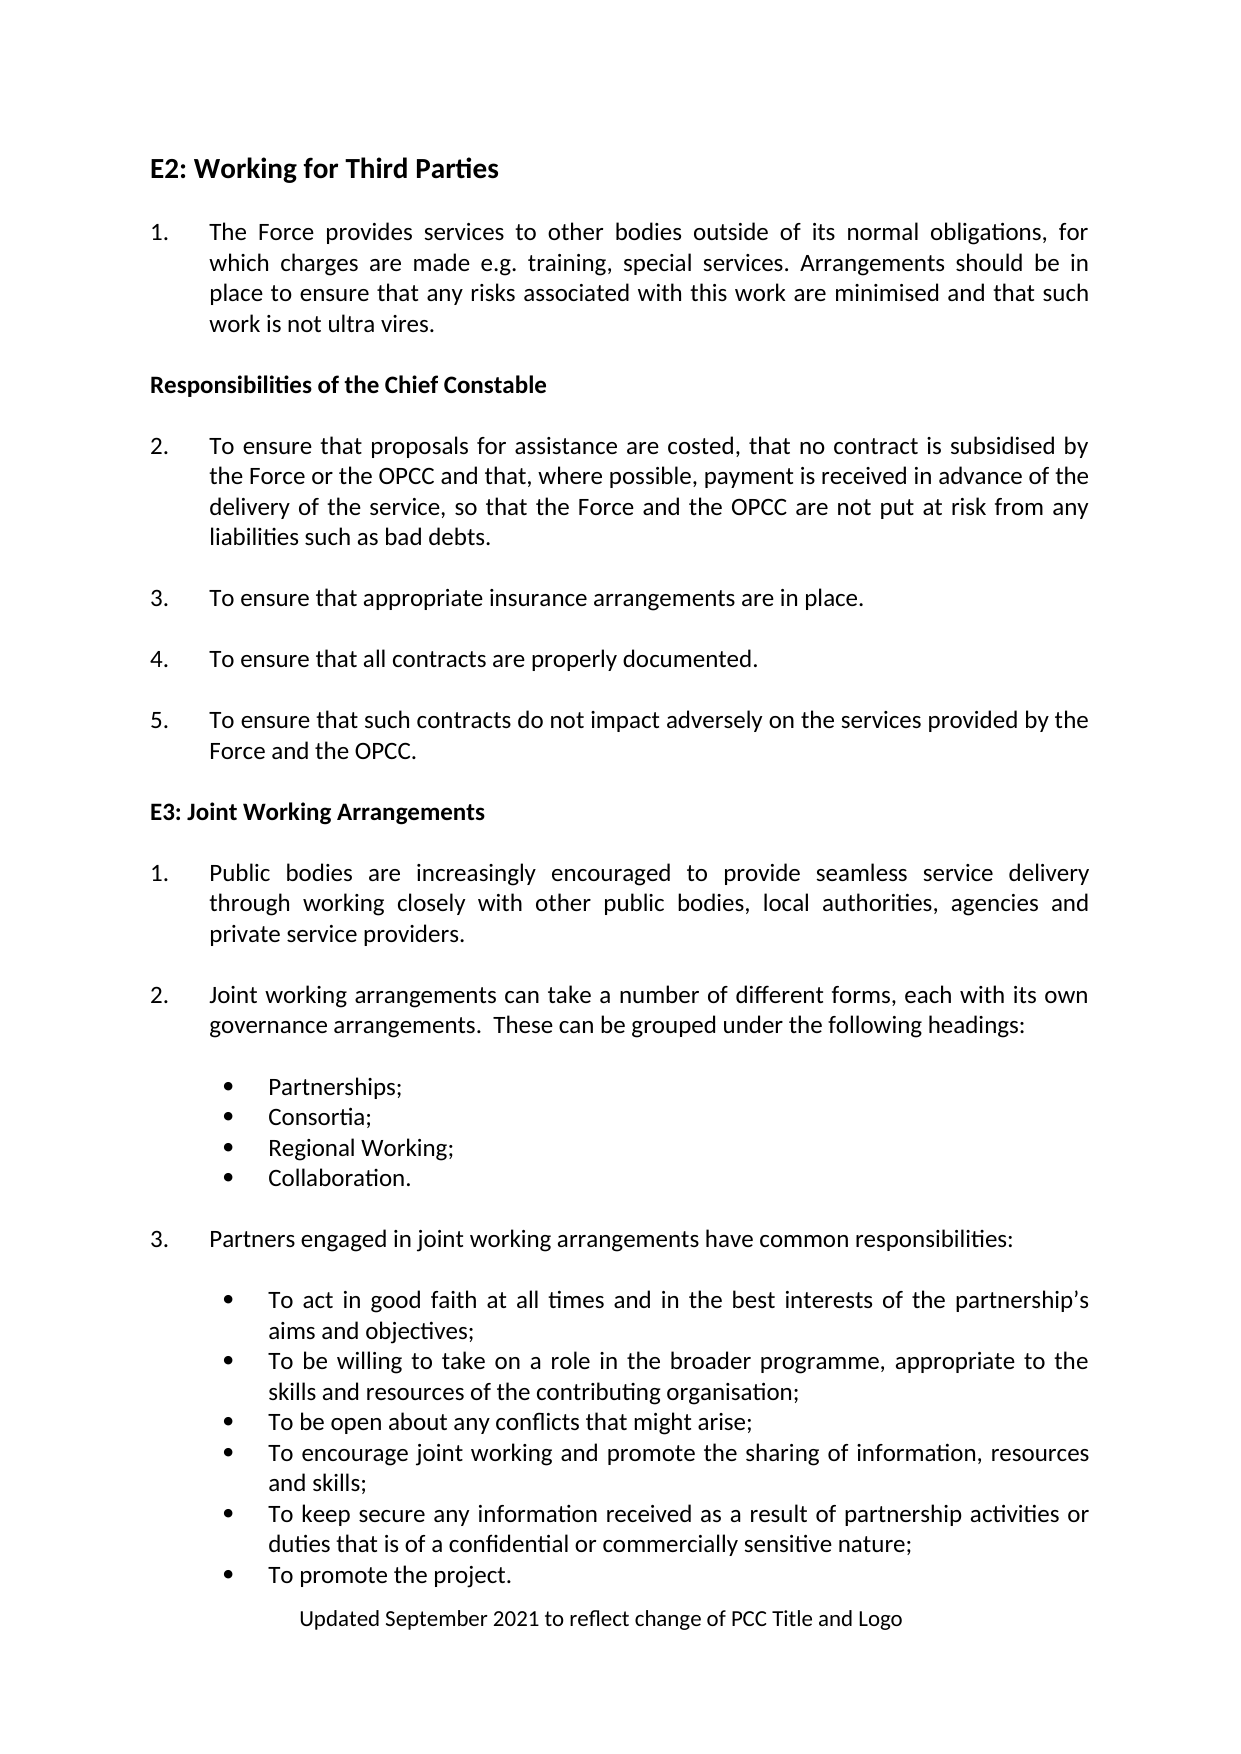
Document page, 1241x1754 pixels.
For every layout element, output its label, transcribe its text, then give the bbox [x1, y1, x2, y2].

list Consortia; [224, 1101, 1090, 1132]
list To be open about any conflicts that might arise; [224, 1406, 1090, 1437]
list Partners engaged in joint working arrangements have common responsibilities: [150, 1223, 1090, 1254]
list To ensure that proposals for assistance are costed, that no contract is subsidised by the Force or the OPCC and that, where possible, payment is received in advance of the delivery of the service, so that the Force and the OPCC are not put at risk from any liabilities such as bad debts. [150, 430, 1090, 552]
list To ensure that appropriate insurance arrangements are in place. [150, 582, 1090, 613]
list To promote the project. [224, 1559, 1090, 1589]
list The Force provides services to other bodies outside of its normal obligations, for which charges are made e.g. training, special services. Arrangements should be in place to ensure that any risks associated with this work are minimised and that such work is not ultra vires. [150, 216, 1090, 338]
subtitle Responsibilities of the Chief Constable [150, 369, 1090, 399]
list Regional Working; [224, 1132, 1090, 1162]
list Joint working arrangements can take a number of different forms, each with its own governance arrangements. These can be grouped under the following headings: [150, 979, 1090, 1040]
list To ensure that all contracts are properly documented. [150, 643, 1090, 674]
list Collaboration. [224, 1162, 1090, 1193]
text E2: Working for Third Parties [150, 150, 1090, 186]
list To be willing to take on a role in the broader programme, appropriate to the skills and resources of the contributing organisation; [224, 1345, 1090, 1406]
list To act in good faith at all times and in the best interests of the partnership’s aims and objectives; [224, 1284, 1090, 1345]
list To keep secure any information received as a result of partnership activities or duties that is of a confidential or commercially sensitive nature; [224, 1498, 1090, 1559]
list To ensure that such contracts do not impact adversely on the services provided by the Force and the OPCC. [150, 704, 1090, 766]
list Partnerships; [224, 1071, 1090, 1101]
list Public bodies are increasingly encouraged to provide seamless service delivery through working closely with other public bodies, local authorities, agencies and private service providers. [150, 857, 1090, 949]
list To encourage joint working and promote the sharing of information, resources and skills; [224, 1437, 1090, 1498]
text E3: Joint Working Arrangements [150, 796, 1090, 827]
